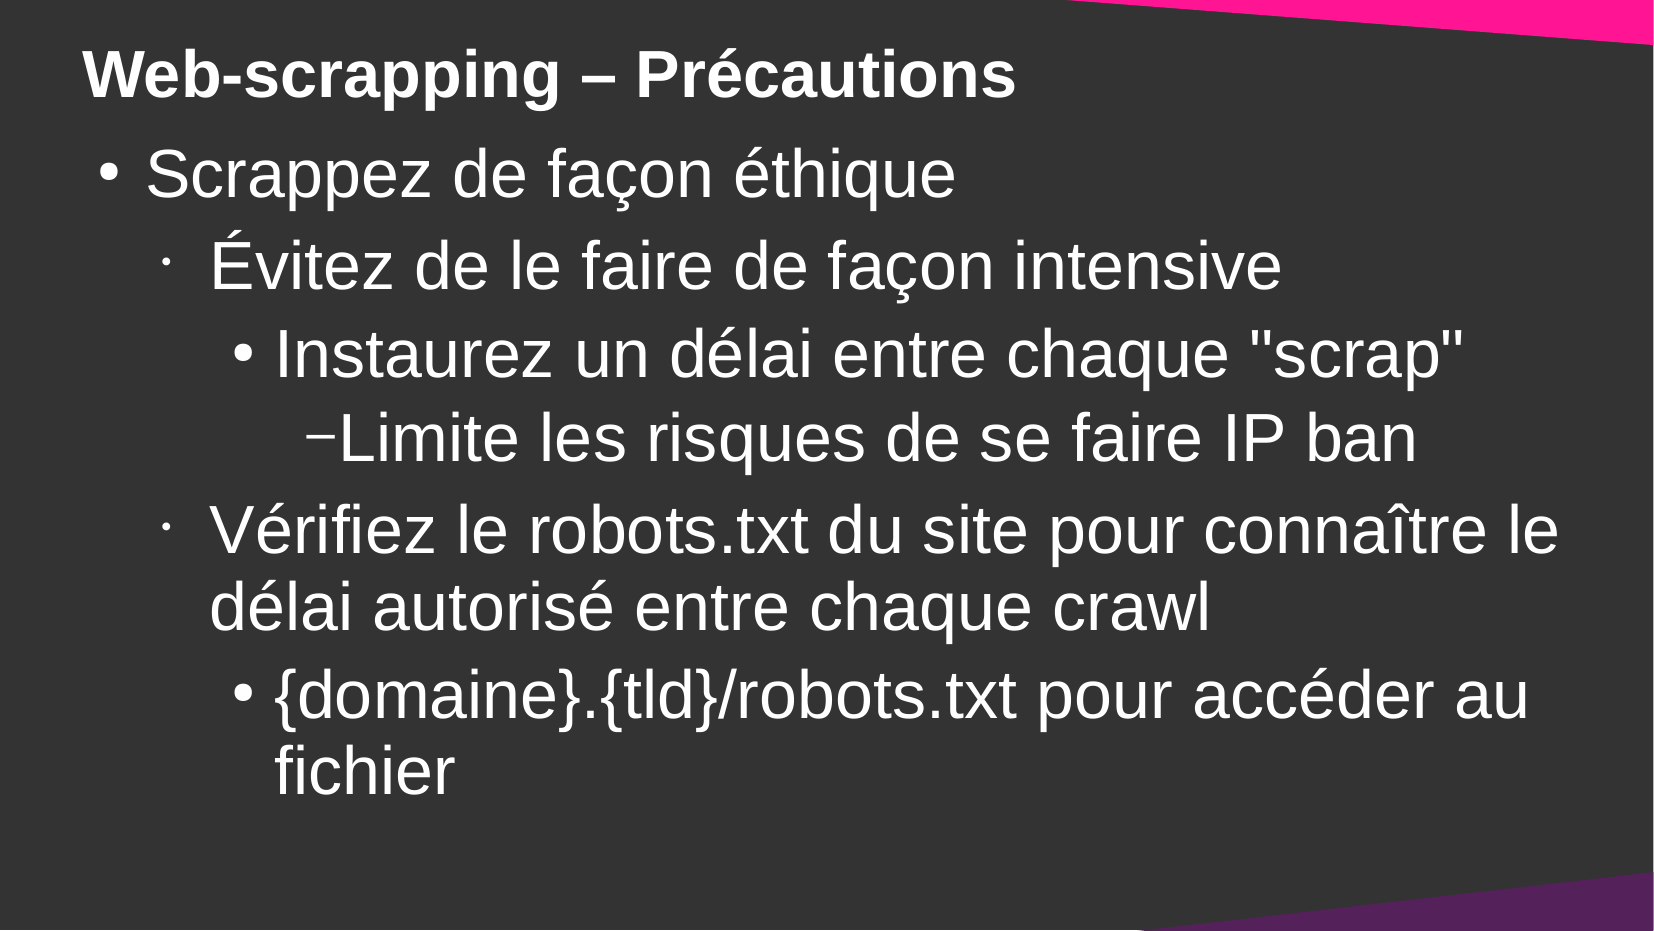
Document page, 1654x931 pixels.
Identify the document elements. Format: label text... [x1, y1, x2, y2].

text_box [1137, 872, 1654, 931]
title Web-scrapping – Précautions [82, 37, 1571, 122]
list Scrappez de façon éthique Évitez de le faire de façon intensive Instaurez un délai entre chaque "scrap" Limite les risques de se faire IP ban Vérifiez le robots.txt du site pour connaître le délai autorisé entre chaque crawl {domaine}.{tld}/robots.txt pour accéder au fichier [80, 135, 1620, 815]
text_box [1065, 0, 1654, 46]
